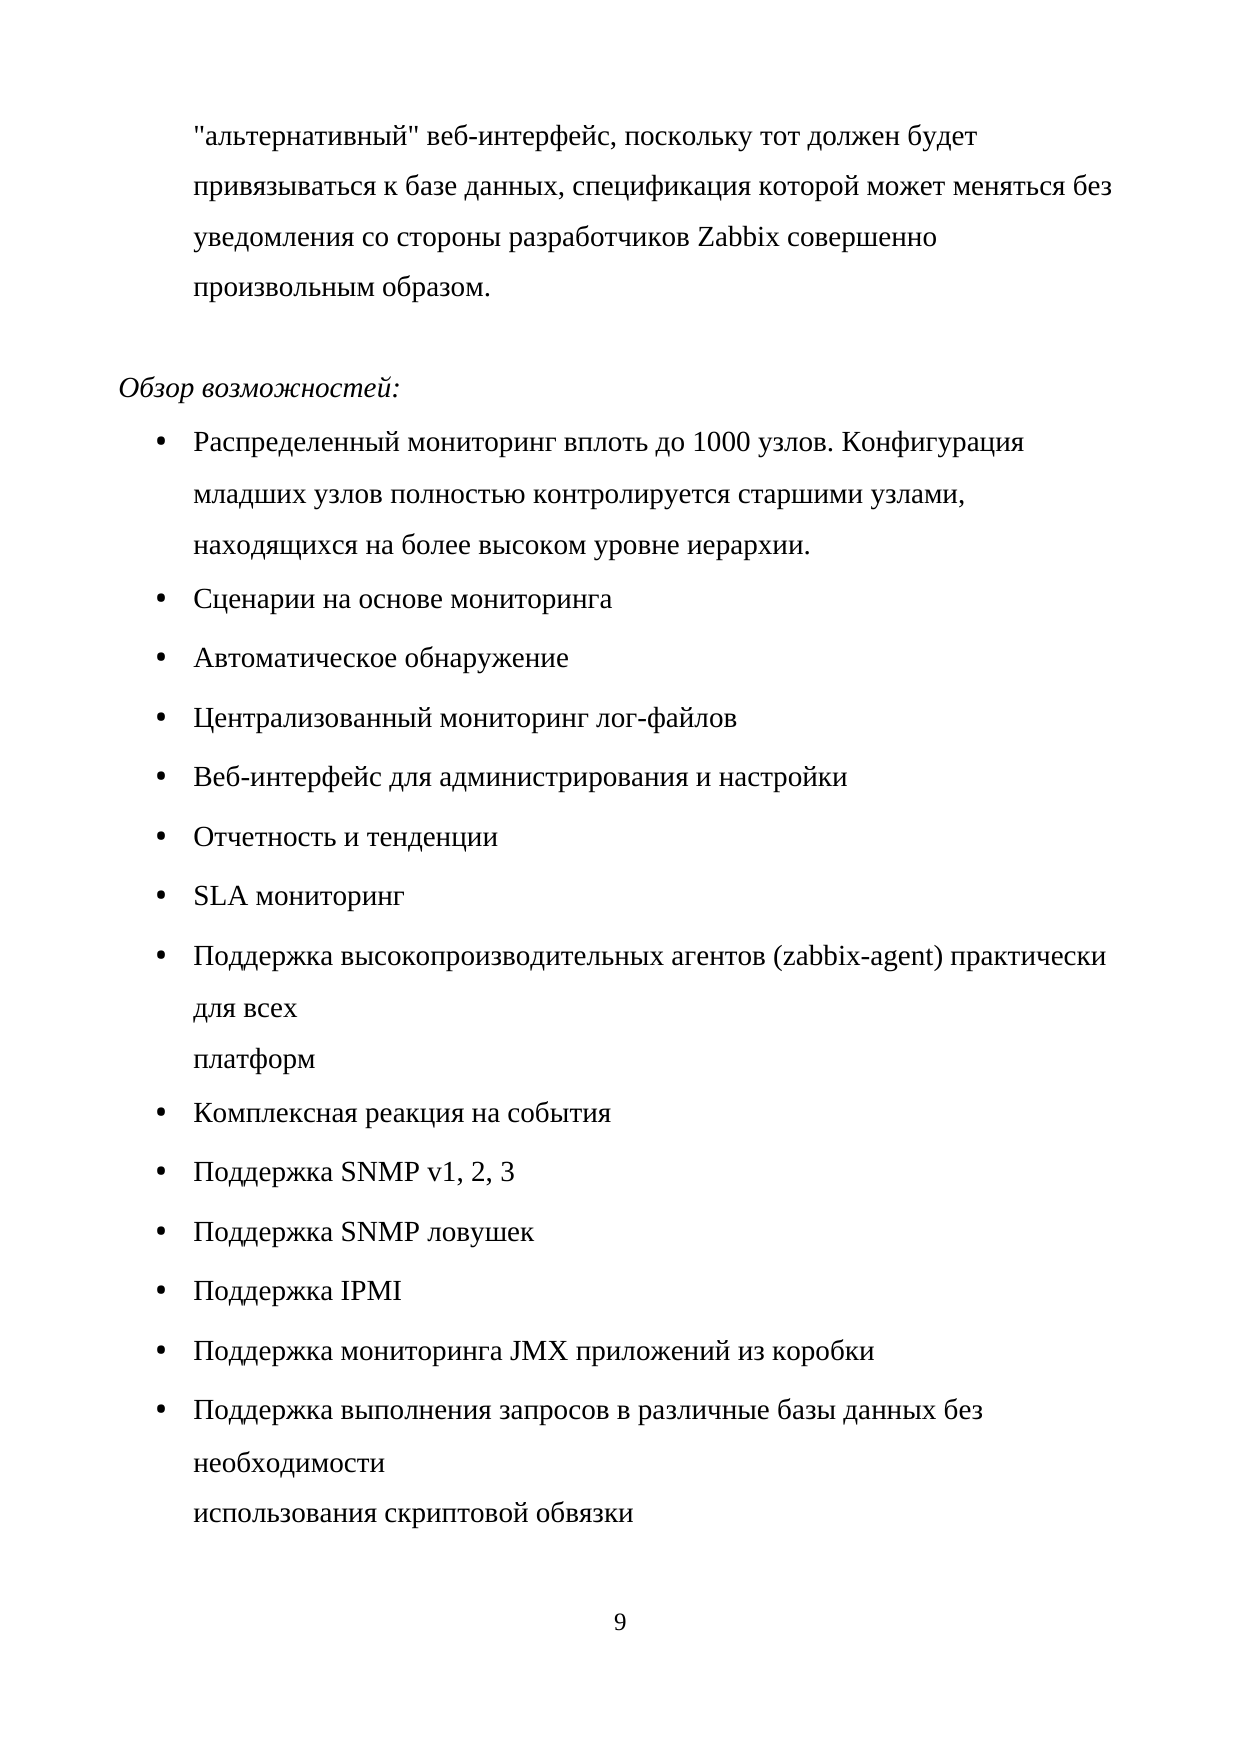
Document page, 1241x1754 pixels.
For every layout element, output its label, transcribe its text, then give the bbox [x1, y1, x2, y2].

list Поддержка IPMI [156, 1269, 1122, 1309]
list Веб-интерфейс для администрирования и настройки [156, 756, 1122, 795]
list Поддержка высокопроизводительных агентов (zabbix-agent) практически для всех платформ [156, 934, 1122, 1074]
list Распределенный мониторинг вплоть до 1000 узлов. Конфигурация младших узлов полностью контролируется старшими узлами, находящихся на более высоком уровне иерархии. [156, 420, 1122, 560]
list Комплексная реакция на события [156, 1091, 1122, 1131]
text Обзор возможностей: [118, 370, 1122, 403]
list Централизованный мониторинг лог-файлов [156, 696, 1122, 736]
list Сценарии на основе мониторинга [156, 577, 1122, 617]
list Автоматическое обнаружение [156, 637, 1122, 676]
list Поддержка мониторинга JMX приложений из коробки [156, 1329, 1122, 1369]
list Поддержка SNMP v1, 2, 3 [156, 1151, 1122, 1190]
list SLA мониторинг [156, 874, 1122, 914]
list Поддержка выполнения запросов в различные базы данных без необходимости использования скриптовой обвязки [156, 1388, 1122, 1529]
list Отчетность и тенденции [156, 815, 1122, 855]
list "альтернативный" веб-интерфейс, поскольку тот должен будет привязываться к базе данных, спецификация которой может меняться без уведомления со стороны разработчиков Zabbix совершенно произвольным образом. [156, 118, 1122, 303]
list Поддержка SNMP ловушек [156, 1210, 1122, 1250]
